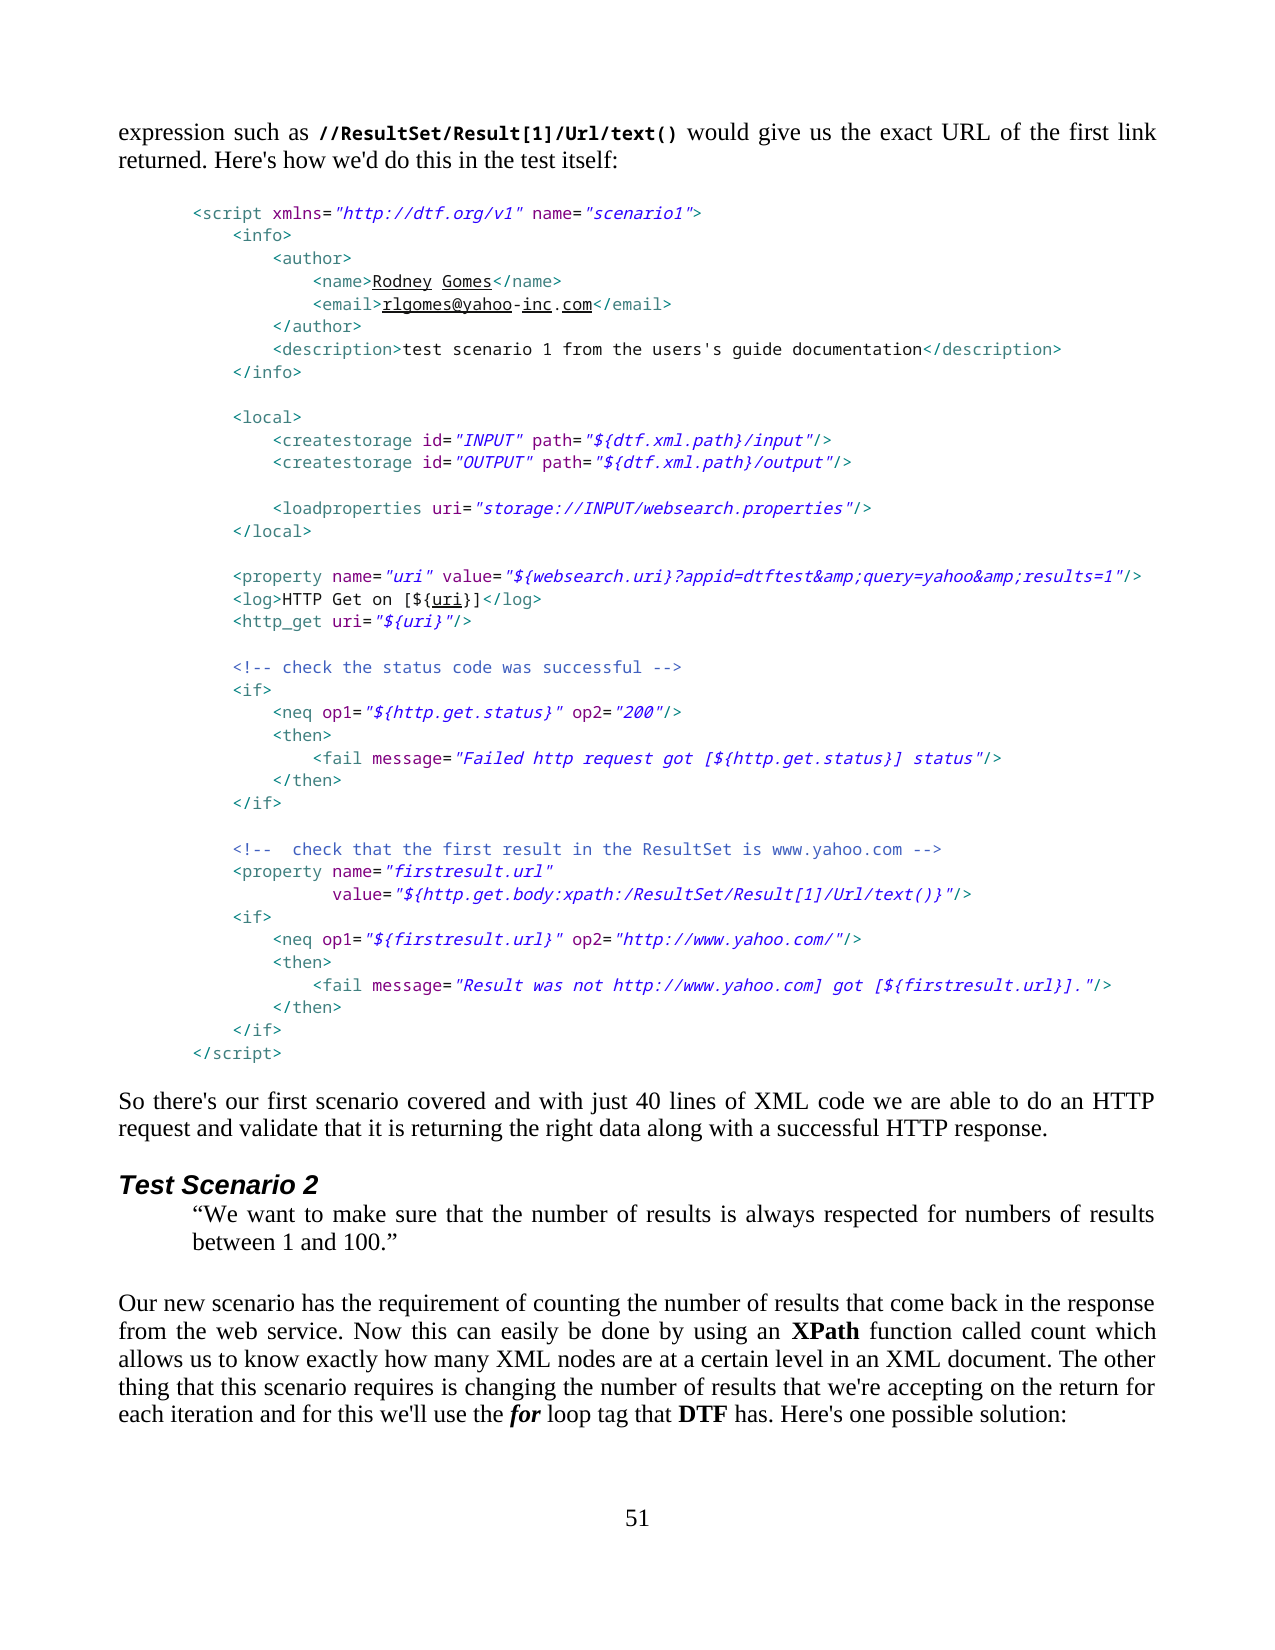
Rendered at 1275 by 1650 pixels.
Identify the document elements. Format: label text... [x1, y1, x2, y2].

text <!-- check the status code was successful --> [192, 655, 1157, 678]
text <author> [192, 247, 1157, 269]
text <name>Rodney Gomes</name> [192, 269, 1157, 292]
text <property name="firstresult.url" [192, 860, 1157, 882]
text value="${http.get.body:xpath:/ResultSet/Result[1]/Url/text()}"/> [192, 882, 1157, 905]
text <log>HTTP Get on [${uri}]</log> [192, 587, 1157, 610]
text </local> [192, 519, 1157, 542]
text <neq op1="${firstresult.url}" op2="http://www.yahoo.com/"/> [192, 928, 1157, 951]
text expression such as //ResultSet/Result[1]/Url/text() would give us the exact URL of the first link returned. Here's how we'd do this in the test itself: [118, 118, 1157, 173]
text <loadproperties uri="storage://INPUT/websearch.properties"/> [192, 496, 1157, 519]
text <then> [192, 951, 1157, 973]
list “We want to make sure that the number of results is always respected for numbers of results between 1 and 100.” [192, 1200, 1157, 1256]
subtitle Test Scenario 2 [118, 1170, 1157, 1200]
text <http_get uri="${uri}"/> [192, 610, 1157, 633]
text <fail message="Result was not http://www.yahoo.com] got [${firstresult.url}]."/> [192, 973, 1157, 996]
text </author> [192, 315, 1157, 337]
text <fail message="Failed http request got [${http.get.status}] status"/> [192, 746, 1157, 769]
text <createstorage id="INPUT" path="${dtf.xml.path}/input"/> [192, 428, 1157, 451]
text <script xmlns="http://dtf.org/v1" name="scenario1"> [192, 201, 1157, 224]
text <neq op1="${http.get.status}" op2="200"/> [192, 701, 1157, 723]
text </if> [192, 1019, 1157, 1041]
text <if> [192, 678, 1157, 701]
text </if> [192, 792, 1157, 814]
text </info> [192, 360, 1157, 383]
text <property name="uri" value="${websearch.uri}?appid=dtftest&amp;query=yahoo&amp;results=1"/> [192, 564, 1157, 587]
text <!-- check that the first result in the ResultSet is www.yahoo.com --> [192, 837, 1157, 860]
text </then> [192, 769, 1157, 792]
text Our new scenario has the requirement of counting the number of results that come back in the response from the web service. Now this can easily be done by using an XPath function called count which allows us to know exactly how many XML nodes are at a certain level in an XML document. The other thing that this scenario requires is changing the number of results that we're accepting on the return for each iteration and for this we'll use the for loop tag that DTF has. Here's one possible solution: [118, 1289, 1157, 1428]
text <email>rlgomes@yahoo-inc.com</email> [192, 292, 1157, 315]
text <if> [192, 905, 1157, 928]
text So there's our first scenario covered and with just 40 lines of XML code we are able to do an HTTP request and validate that it is returning the right data along with a successful HTTP response. [118, 1087, 1157, 1142]
text <info> [192, 224, 1157, 247]
text </script> [192, 1041, 1157, 1064]
text <local> [192, 406, 1157, 428]
text </then> [192, 996, 1157, 1019]
text <description>test scenario 1 from the users's guide documentation</description> [192, 337, 1157, 360]
text <createstorage id="OUTPUT" path="${dtf.xml.path}/output"/> [192, 451, 1157, 474]
text <then> [192, 723, 1157, 746]
